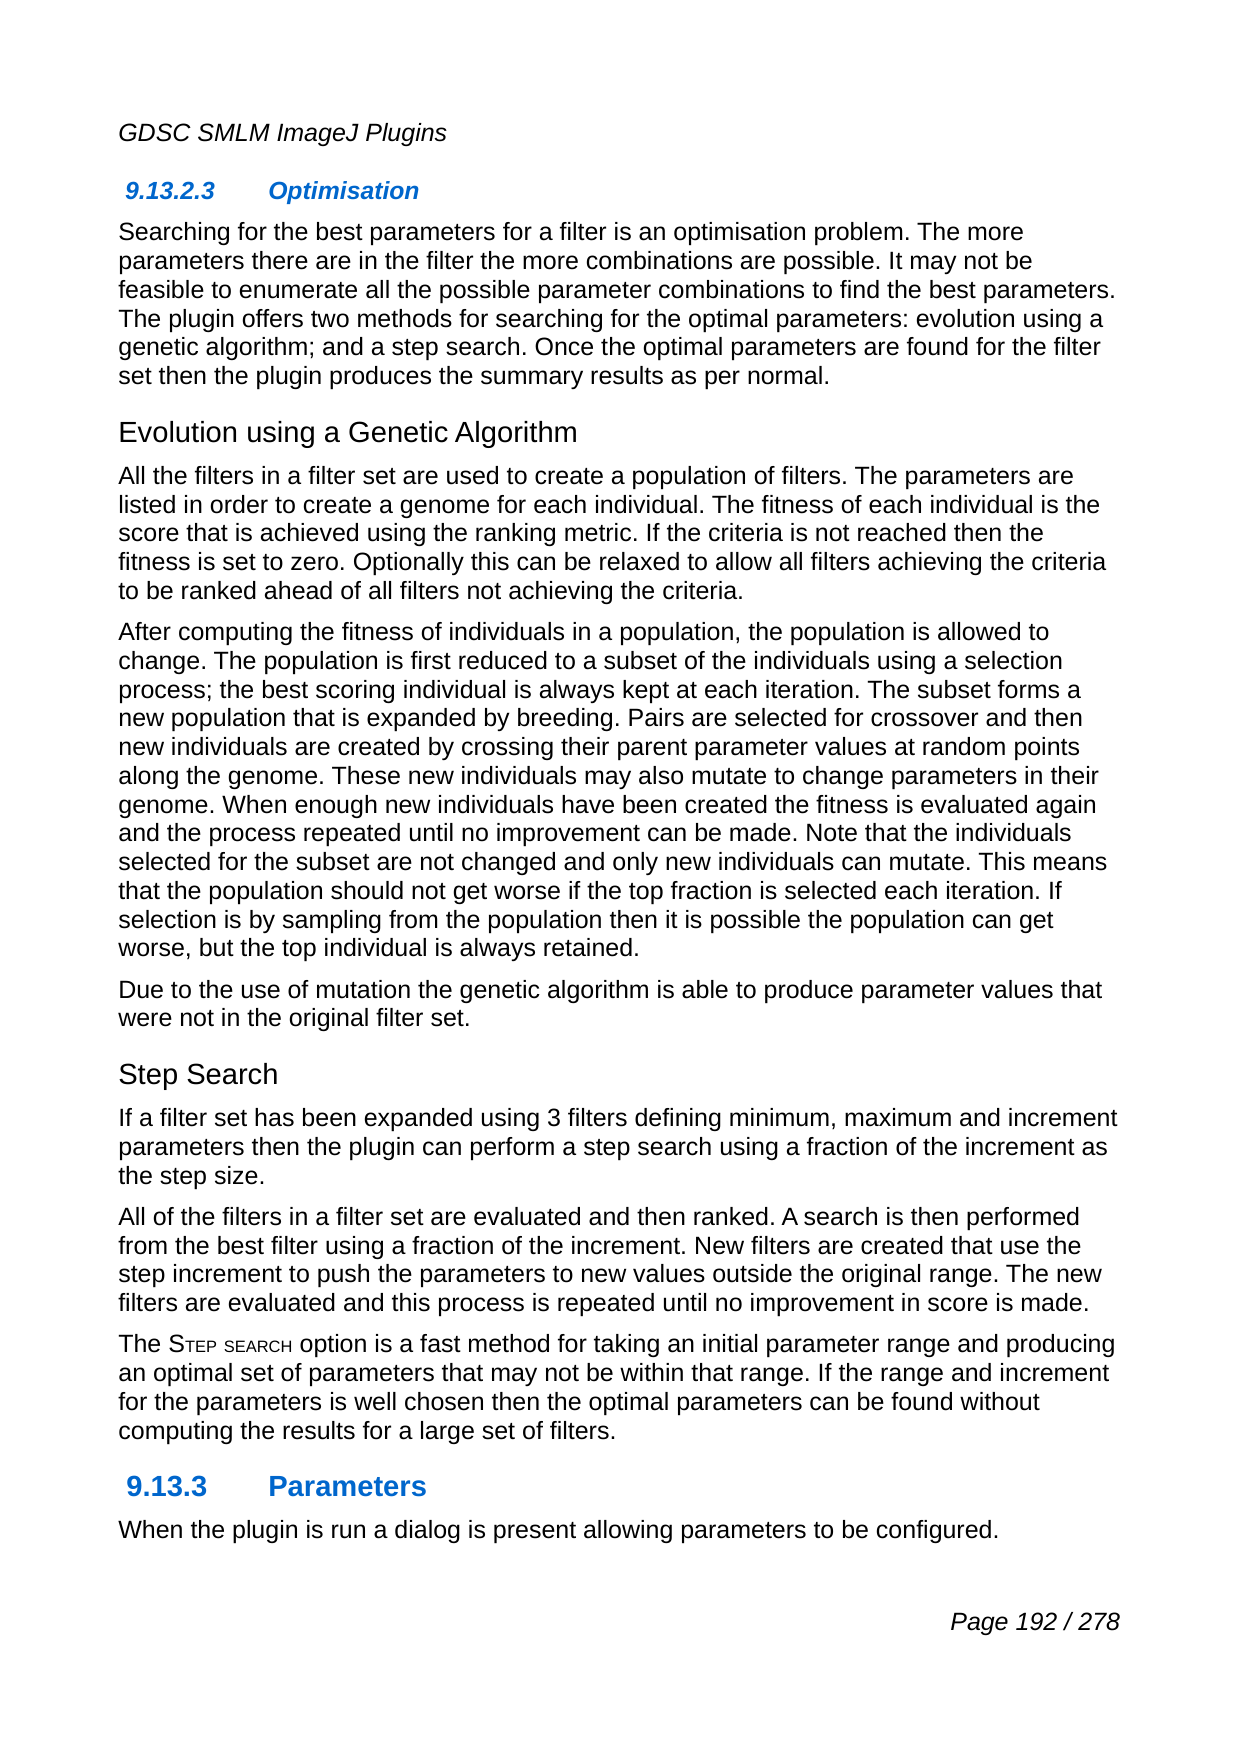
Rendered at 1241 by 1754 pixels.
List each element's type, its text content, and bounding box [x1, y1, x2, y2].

text The Step search option is a fast method for taking an initial parameter range and producing an optimal set of parameters that may not be within that range. If the range and increment for the parameters is well chosen then the optimal parameters can be found without computing the results for a large set of filters. [118, 1329, 1122, 1444]
subtitle Step Search [118, 1057, 1122, 1091]
text After computing the fitness of individuals in a population, the population is allowed to change. The population is first reduced to a subset of the individuals using a selection process; the best scoring individual is always kept at each iteration. The subset forms a new population that is expanded by breeding. Pairs are selected for crossover and then new individuals are created by crossing their parent parameter values at random points along the genome. These new individuals may also mutate to change parameters in their genome. When enough new individuals have been created the fitness is evaluated again and the process repeated until no improvement can be made. Note that the individuals selected for the subset are not changed and only new individuals can mutate. This means that the population should not get worse if the top fraction is selected each iteration. If selection is by sampling from the population then it is possible the population can get worse, but the top individual is always retained. [118, 617, 1122, 962]
text All the filters in a filter set are used to create a population of filters. The parameters are listed in order to create a genome for each individual. The fitness of each individual is the score that is achieved using the ranking metric. If the criteria is not reached then the fitness is set to zero. Optionally this can be relaxed to allow all filters achieving the criteria to be ranked ahead of all filters not achieving the criteria. [118, 461, 1122, 605]
subtitle Evolution using a Genetic Algorithm [118, 415, 1122, 448]
text If a filter set has been expanded using 3 filters defining minimum, maximum and increment parameters then the plugin can perform a step search using a fraction of the increment as the step size. [118, 1103, 1122, 1189]
subtitle Parameters [118, 1469, 1122, 1503]
text When the plugin is run a dialog is present allowing parameters to be configured. [118, 1516, 1122, 1544]
subtitle Optimisation [118, 176, 1122, 205]
text All of the filters in a filter set are evaluated and then ranked. A search is then performed from the best filter using a fraction of the increment. New filters are created that use the step increment to push the parameters to new values outside the original range. The new filters are evaluated and this process is repeated until no improvement in score is made. [118, 1202, 1122, 1317]
text Due to the use of mutation the genetic algorithm is able to produce parameter values that were not in the original filter set. [118, 975, 1122, 1032]
text Searching for the best parameters for a filter is an optimisation problem. The more parameters there are in the filter the more combinations are possible. It may not be feasible to enumerate all the possible parameter combinations to find the best parameters. The plugin offers two methods for searching for the optimal parameters: evolution using a genetic algorithm; and a step search. Once the optimal parameters are found for the filter set then the plugin produces the summary results as per normal. [118, 217, 1122, 390]
